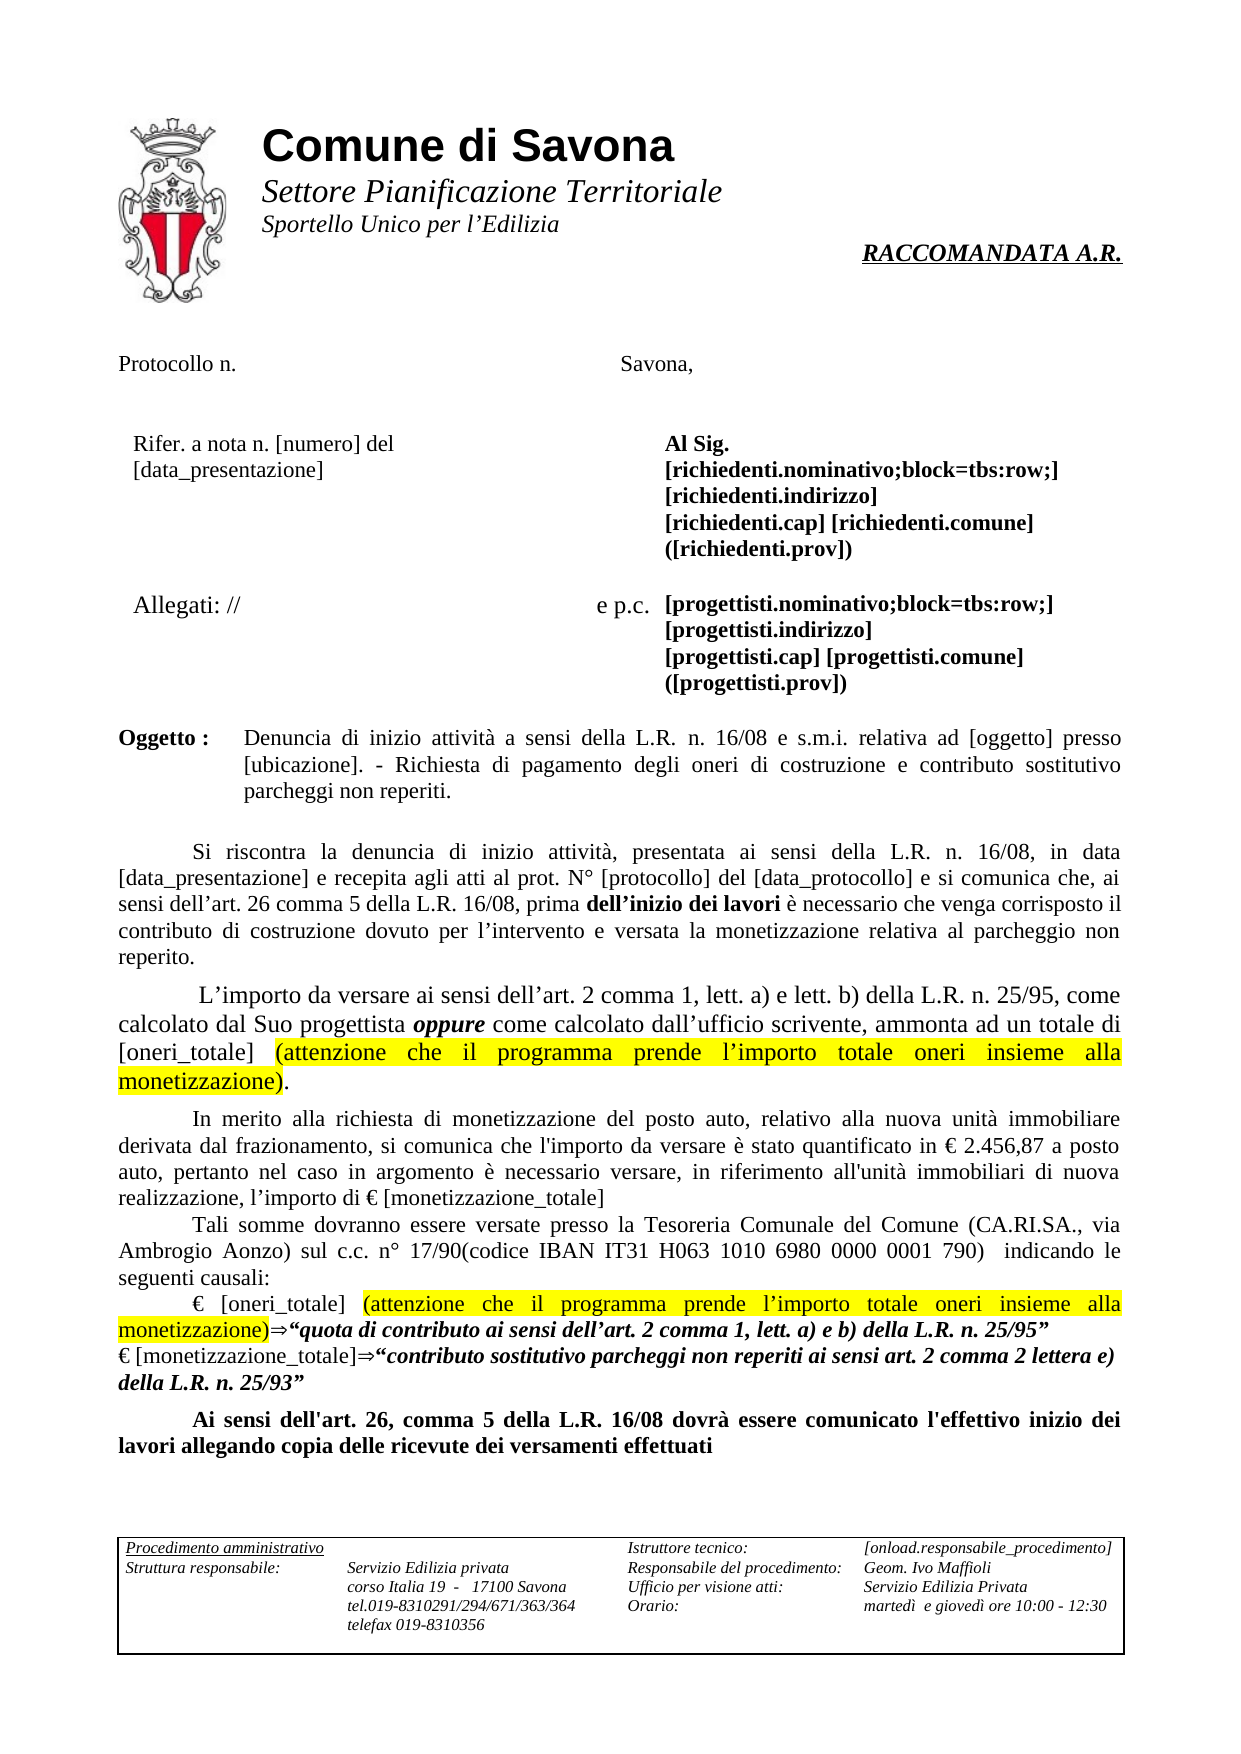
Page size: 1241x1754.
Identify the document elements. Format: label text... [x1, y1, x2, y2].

text Tali somme dovranno essere versate presso la Tesoreria Comunale del Comune (CA.RI.SA., via Ambrogio Aonzo) sul c.c. n° 17/90(codice IBAN IT31 H063 1010 6980 0000 0001 790) indicando le seguenti causali: [118, 1211, 1122, 1290]
table_header Rifer. a nota n. [numero] del [data_presentazione] [126, 430, 484, 590]
text € [monetizzazione_totale]Þ“contributo sostitutivo parcheggi non reperiti ai sensi art. 2 comma 2 lettera e) della L.R. n. 25/93” [118, 1343, 1122, 1395]
table_cell e p.c. [485, 590, 657, 696]
table_header Al Sig. [richiedenti.nominativo;block=tbs:row;] [richiedenti.indirizzo] [richiedenti.cap] [richiedenti.comune] ([richiedenti.prov]) [657, 430, 1119, 590]
table_cell [progettisti.nominativo;block=tbs:row;] [progettisti.indirizzo] [progettisti.cap] [progettisti.comune] ([progettisti.prov]) [657, 590, 1119, 696]
text € [oneri_totale] (attenzione che il programma prende l’importo totale oneri insieme alla monetizzazione)Þ“quota di contributo ai sensi dell’art. 2 comma 1, lett. a) e b) della L.R. n. 25/95” [118, 1290, 1122, 1343]
text Settore Pianificazione Territoriale [227, 171, 1122, 209]
table_header Oggetto : [111, 724, 236, 803]
text Protocollo n. Savona, [118, 351, 1122, 377]
table_header [485, 430, 657, 590]
text Sportello Unico per l’Edilizia [227, 209, 1122, 238]
text RACCOMANDATA A.R. [227, 238, 1122, 267]
table_cell Allegati: // [126, 590, 484, 696]
text L’importo da versare ai sensi dell’art. 2 comma 1, lett. a) e lett. b) della L.R. n. 25/95, come calcolato dal Suo progettista oppure come calcolato dall’ufficio scrivente, ammonta ad un totale di [oneri_totale] (attenzione che il programma prende l’importo totale oneri insieme alla monetizzazione). [118, 980, 1122, 1095]
text Si riscontra la denuncia di inizio attività, presentata ai sensi della L.R. n. 16/08, in data [data_presentazione] e recepita agli atti al prot. N° [protocollo] del [data_protocollo] e si comunica che, ai sensi dell’art. 26 comma 5 della L.R. 16/08, prima dell’inizio dei lavori è necessario che venga corrisposto il contributo di costruzione dovuto per l’intervento e versata la monetizzazione relativa al parcheggio non reperito. [118, 838, 1122, 969]
text Comune di Savona [227, 118, 1122, 171]
text In merito alla richiesta di monetizzazione del posto auto, relativo alla nuova unità immobiliare derivata dal frazionamento, si comunica che l'importo da versare è stato quantificato in € 2.456,87 a posto auto, pertanto nel caso in argomento è necessario versare, in riferimento all'unità immobiliari di nuova realizzazione, l’importo di € [monetizzazione_totale] [118, 1105, 1122, 1211]
picture [118, 118, 227, 303]
text Ai sensi dell'art. 26, comma 5 della L.R. 16/08 dovrà essere comunicato l'effettivo inizio dei lavori allegando copia delle ricevute dei versamenti effettuati [118, 1406, 1122, 1458]
table_header Denuncia di inizio attività a sensi della L.R. n. 16/08 e s.m.i. relativa ad [oggetto] presso [ubicazione]. - Richiesta di pagamento degli oneri di costruzione e contributo sostitutivo parcheggi non reperiti. [236, 724, 1129, 803]
